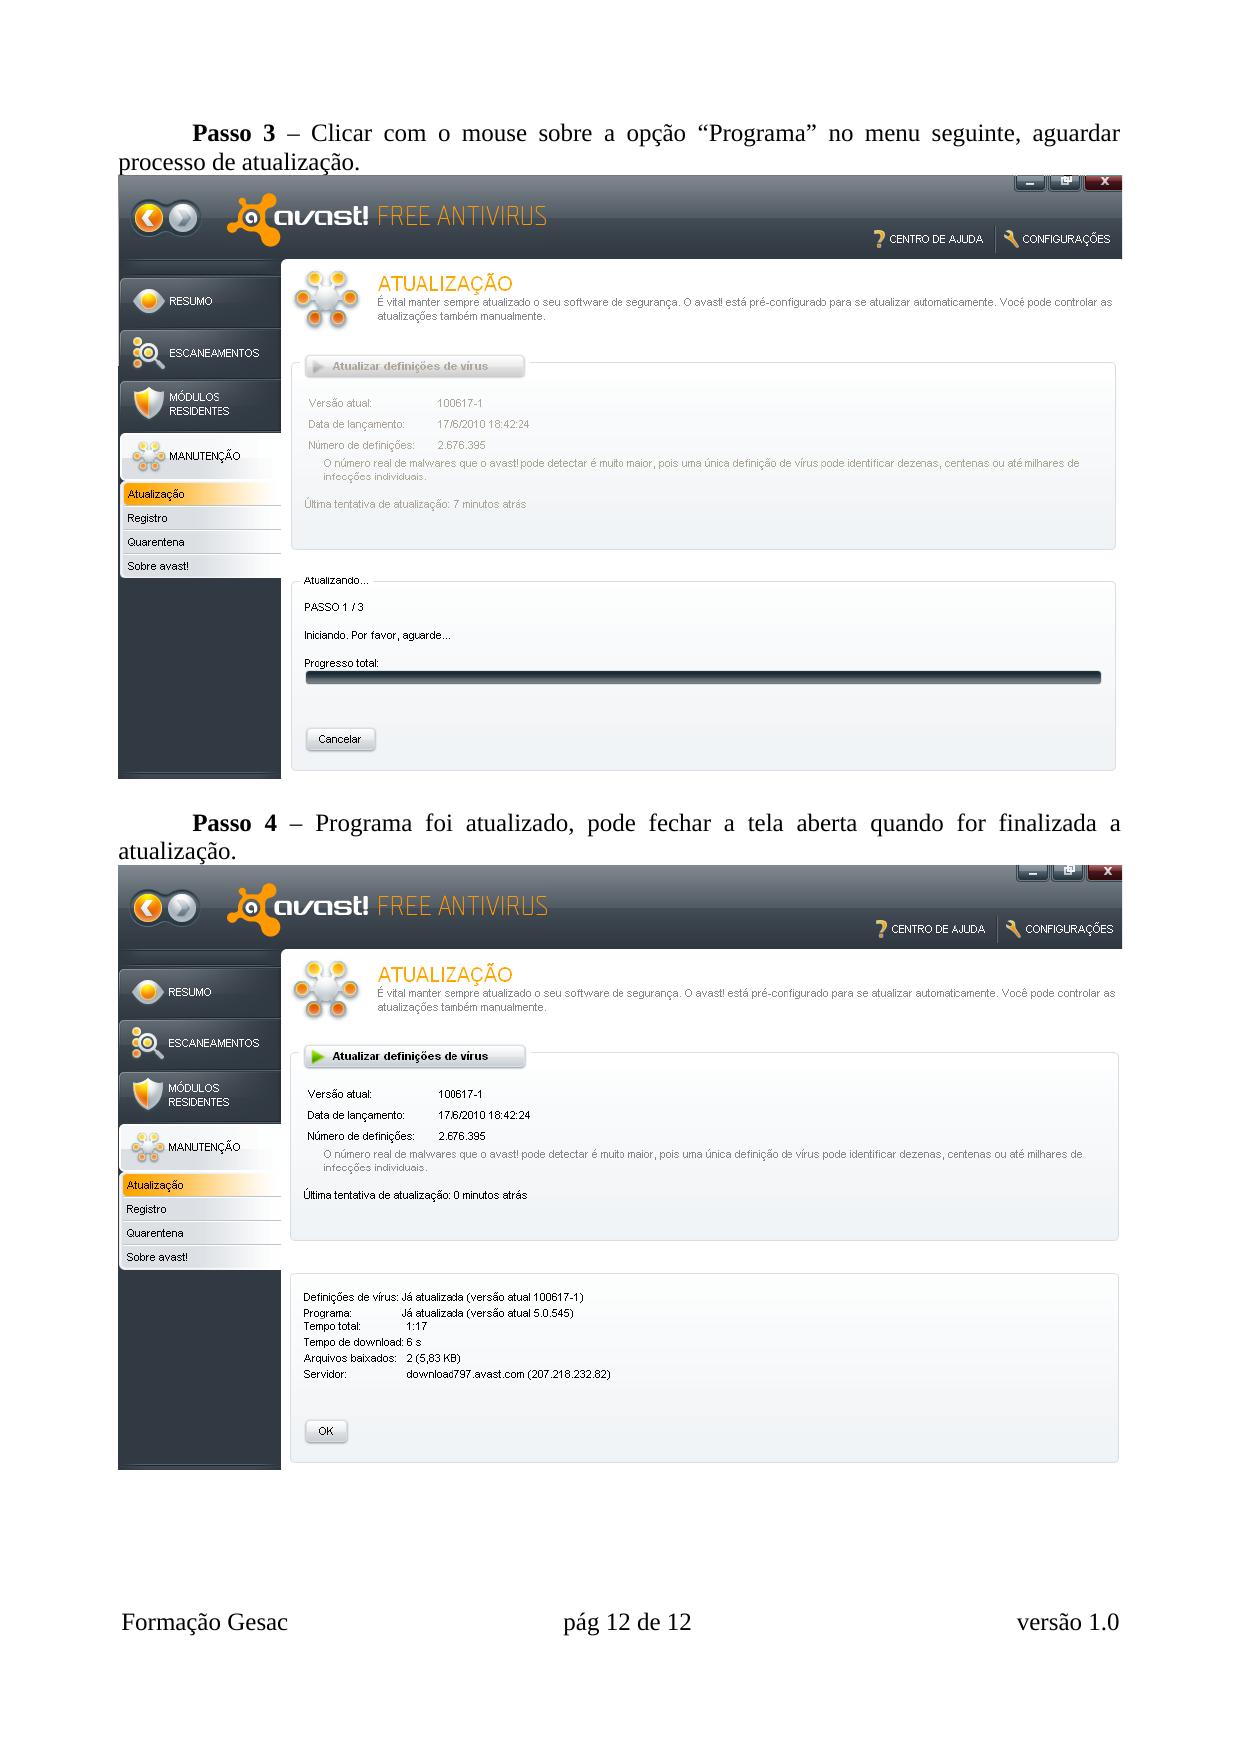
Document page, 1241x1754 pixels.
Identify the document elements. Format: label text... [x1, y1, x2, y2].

text Passo 4 – Programa foi atualizado, pode fechar a tela aberta quando for finalizada a atualização. [118, 808, 1122, 865]
picture [118, 865, 1123, 1470]
picture [118, 175, 1123, 779]
text Passo 3 – Clicar com o mouse sobre a opção “Programa” no menu seguinte, aguardar processo de atualização. [118, 118, 1122, 175]
